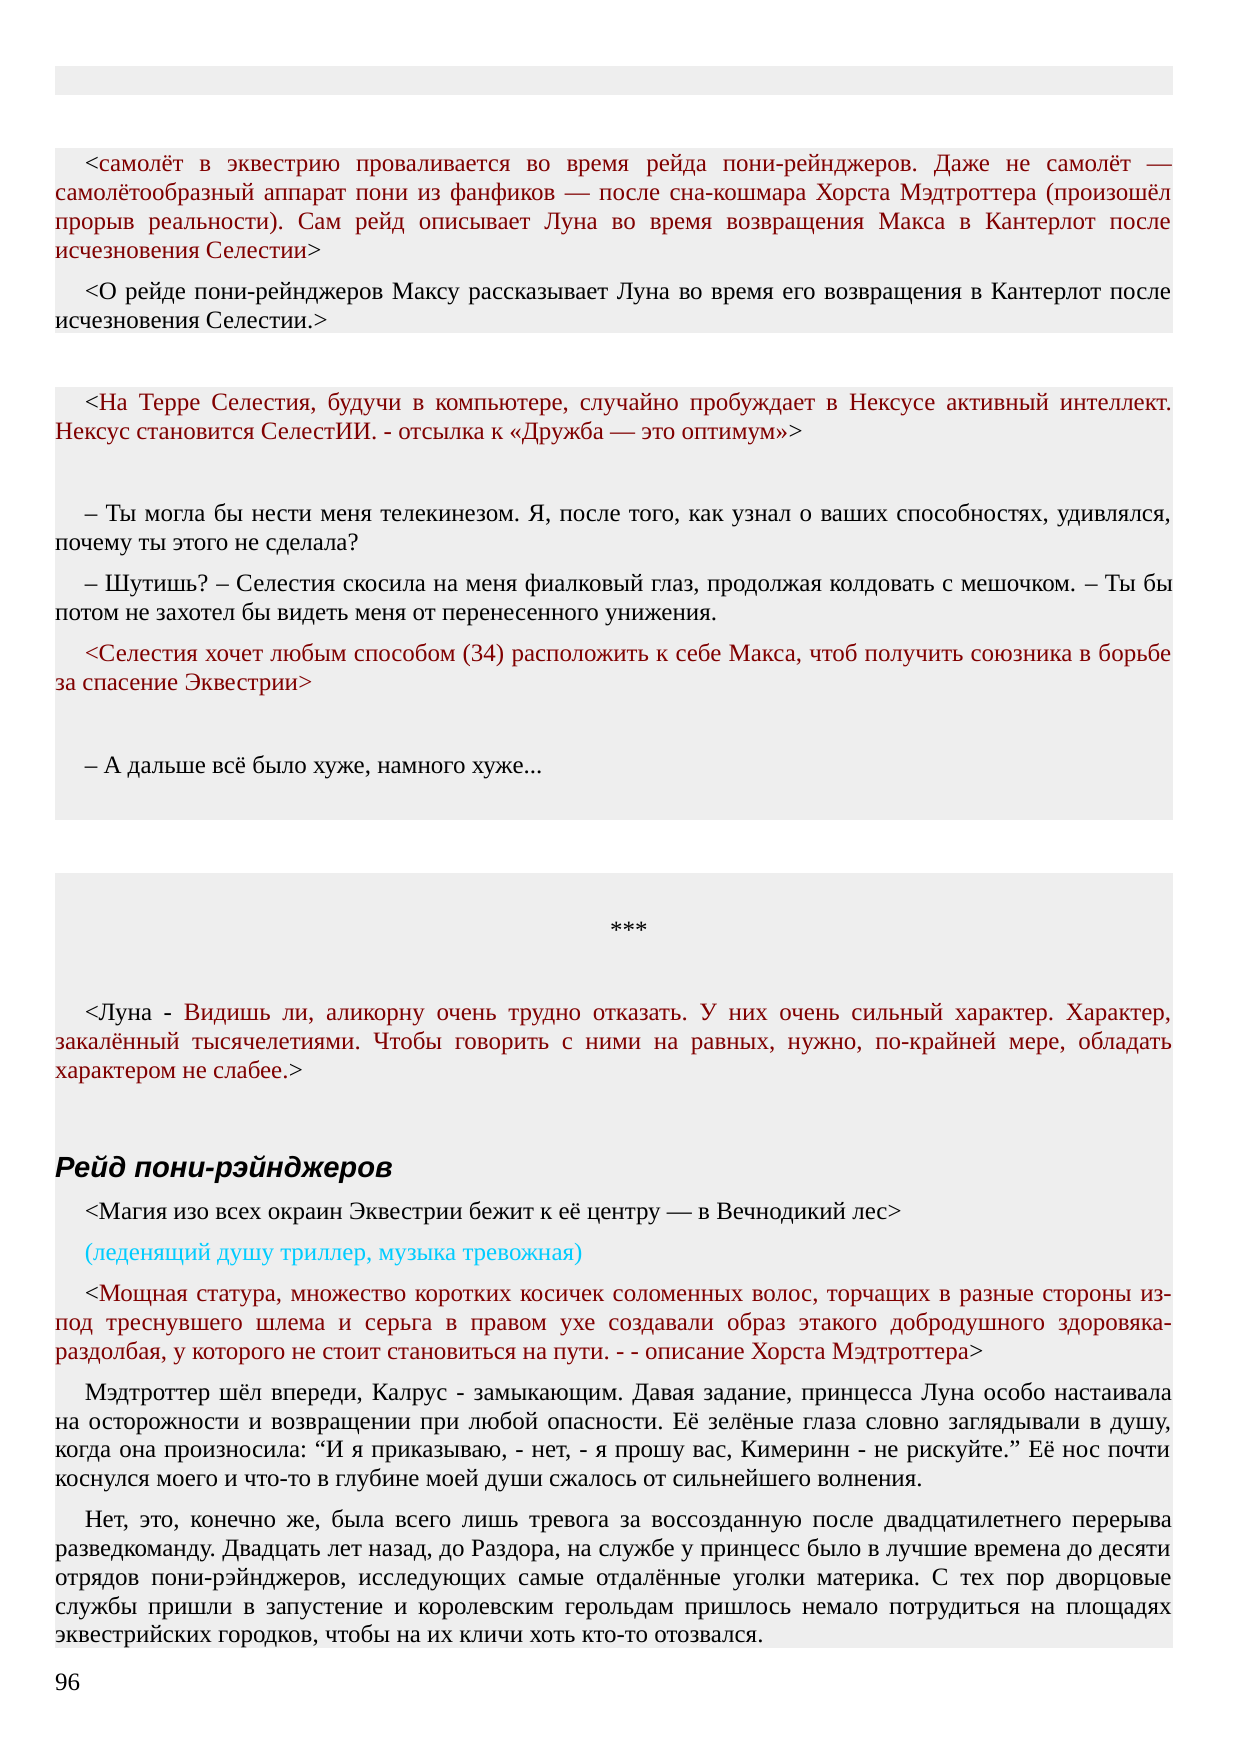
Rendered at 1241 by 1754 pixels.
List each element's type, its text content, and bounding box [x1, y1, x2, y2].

text <Луна - Видишь ли, аликорну очень трудно отказать. У них очень сильный характер. Характер, закалённый тысячелетиями. Чтобы говорить с ними на равных, нужно, по-крайней мере, обладать характером не слабее.> [55, 997, 1173, 1083]
text – Ты могла бы нести меня телекинезом. Я, после того, как узнал о ваших способностях, удивлялся, почему ты этого не сделала? [55, 498, 1173, 556]
text – А дальше всё было хуже, намного хуже... [55, 750, 1173, 778]
text <На Терре Селестия, будучи в компьютере, случайно пробуждает в Нексусе активный интеллект. Нексус становится СелестИИ. - отсылка к «Дружба — это оптимум»> [55, 387, 1173, 445]
text <самолёт в эквестрию проваливается во время рейда пони-рейнджеров. Даже не самолёт — самолётообразный аппарат пони из фанфиков — после сна-кошмара Хорста Мэдтроттера (произошёл прорыв реальности). Сам рейд описывает Луна во время возвращения Макса в Кантерлот после исчезновения Селестии> [55, 148, 1173, 263]
text <Магия изо всех окраин Эквестрии бежит к её центру — в Вечнодикий лес> [55, 1196, 1173, 1224]
text <Селестия хочет любым способом (34) расположить к себе Макса, чтоб получить союзника в борьбе за спасение Эквестрии> [55, 638, 1173, 696]
text *** [55, 915, 1173, 943]
text <Мощная статура, множество коротких косичек соломенных волос, торчащих в разные стороны из-под треснувшего шлема и серьга в правом ухе создавали образ этакого добродушного здоровяка-раздолбая, у которого не стоит становиться на пути. - - описание Хорста Мэдтроттера> [55, 1278, 1173, 1364]
text Мэдтроттер шёл впереди, Калрус - замыкающим. Давая задание, принцесса Луна особо настаивала на осторожности и возвращении при любой опасности. Её зелёные глаза словно заглядывали в душу, когда она произносила: “И я приказываю, - нет, - я прошу вас, Кимеринн - не рискуйте.” Её нос почти коснулся моего и что-то в глубине моей души сжалось от сильнейшего волнения. [55, 1377, 1173, 1492]
text Нет, это, конечно же, была всего лишь тревога за воссозданную после двадцатилетнего перерыва разведкоманду. Двадцать лет назад, до Раздора, на службе у принцесс было в лучшие времена до десяти отрядов пони-рэйнджеров, исследующих самые отдалённые уголки материка. С тех пор дворцовые службы пришли в запустение и королевским герольдам пришлось немало потрудиться на площадях эквестрийских городков, чтобы на их кличи хоть кто-то отозвался. [55, 1504, 1173, 1648]
subtitle Рейд пони-рэйнджеров [55, 1150, 1173, 1183]
text <О рейде пони-рейнджеров Максу рассказывает Луна во время его возвращения в Кантерлот после исчезновения Селестии.> [55, 276, 1173, 333]
text (леденящий душу триллер, музыка тревожная) [55, 1237, 1173, 1266]
text – Шутишь? – Селестия скосила на меня фиалковый глаз, продолжая колдовать с мешочком. – Ты бы потом не захотел бы видеть меня от перенесенного унижения. [55, 568, 1173, 626]
